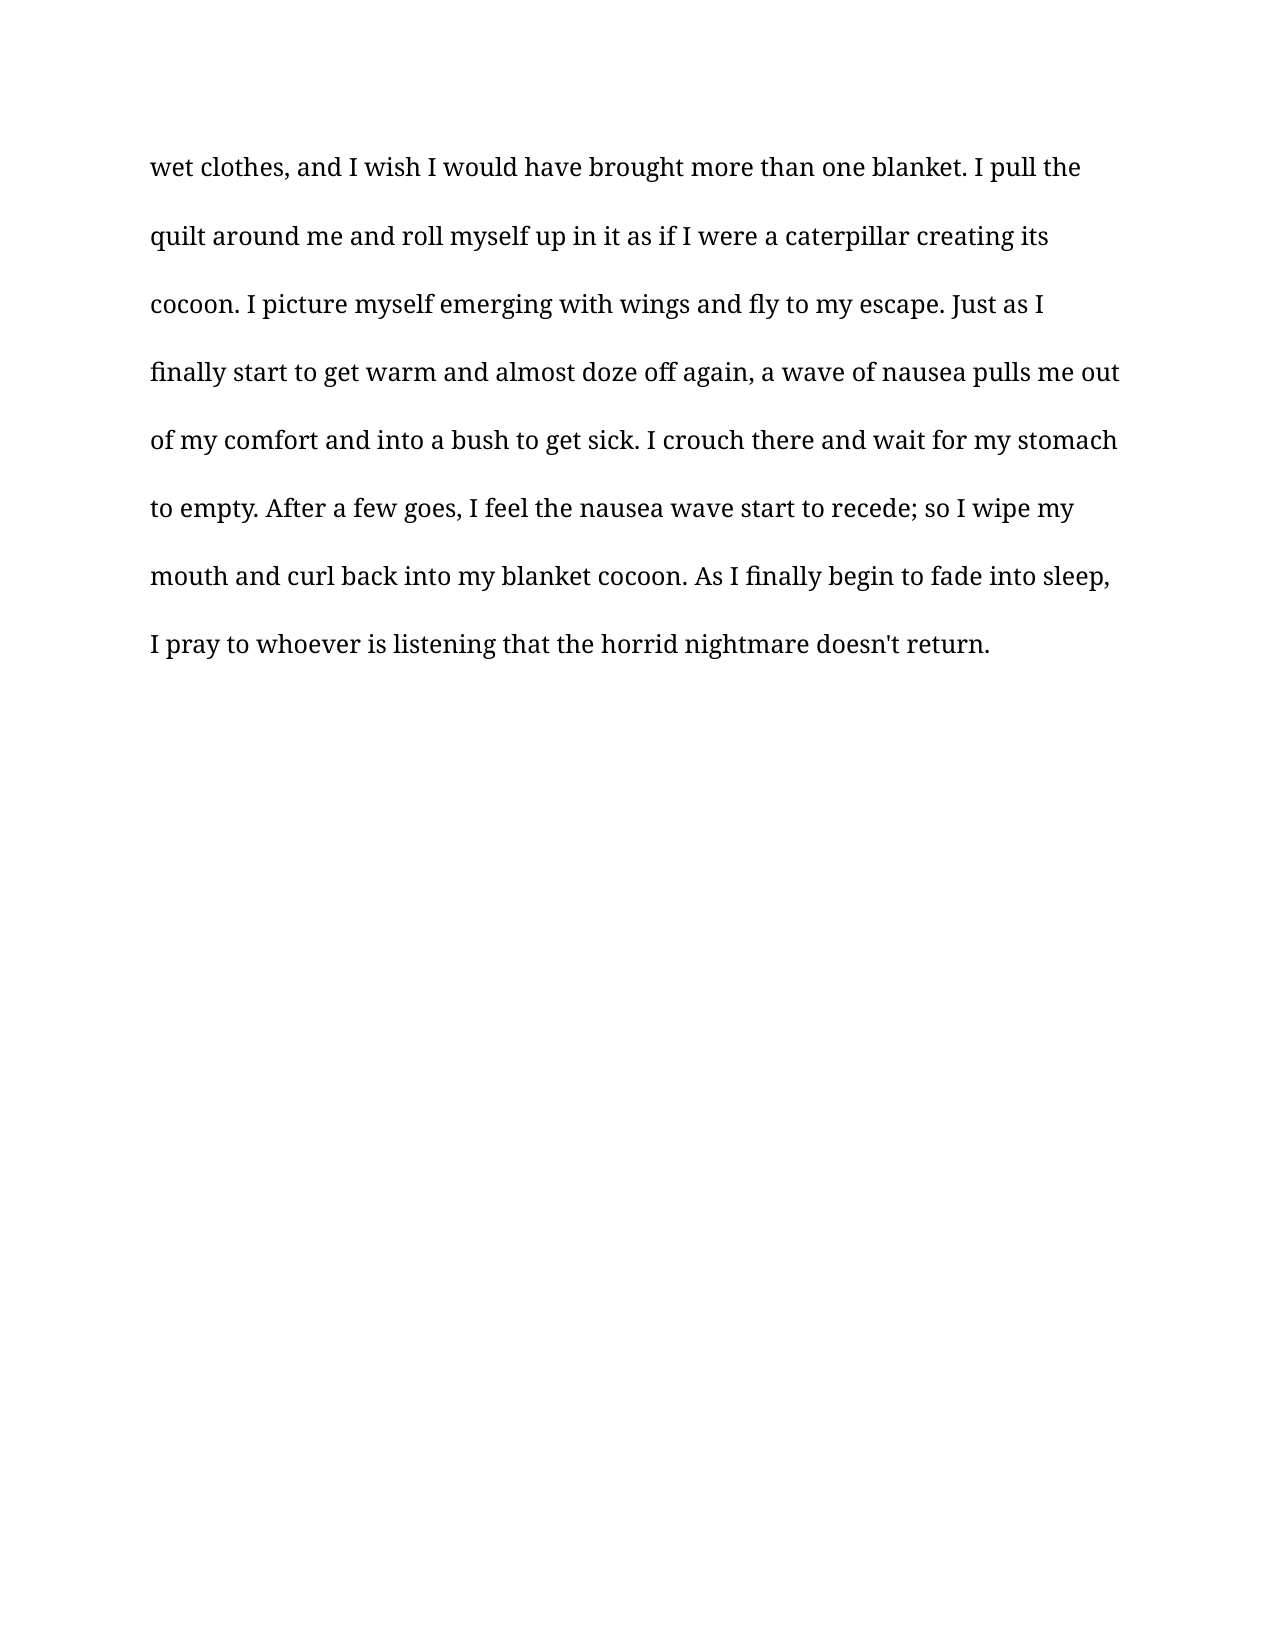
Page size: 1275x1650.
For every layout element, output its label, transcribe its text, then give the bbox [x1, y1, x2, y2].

text wet clothes, and I wish I would have brought more than one blanket. I pull the quilt around me and roll myself up in it as if I were a caterpillar creating its cocoon. I picture myself emerging with wings and fly to my escape. Just as I finally start to get warm and almost doze off again, a wave of nausea pulls me out of my comfort and into a bush to get sick. I crouch there and wait for my stomach to empty. After a few goes, I feel the nausea wave start to recede; so I wipe my mouth and curl back into my blanket cocoon. As I finally begin to fade into sleep, I pray to whoever is listening that the horrid nightmare doesn't return. [150, 150, 1125, 661]
